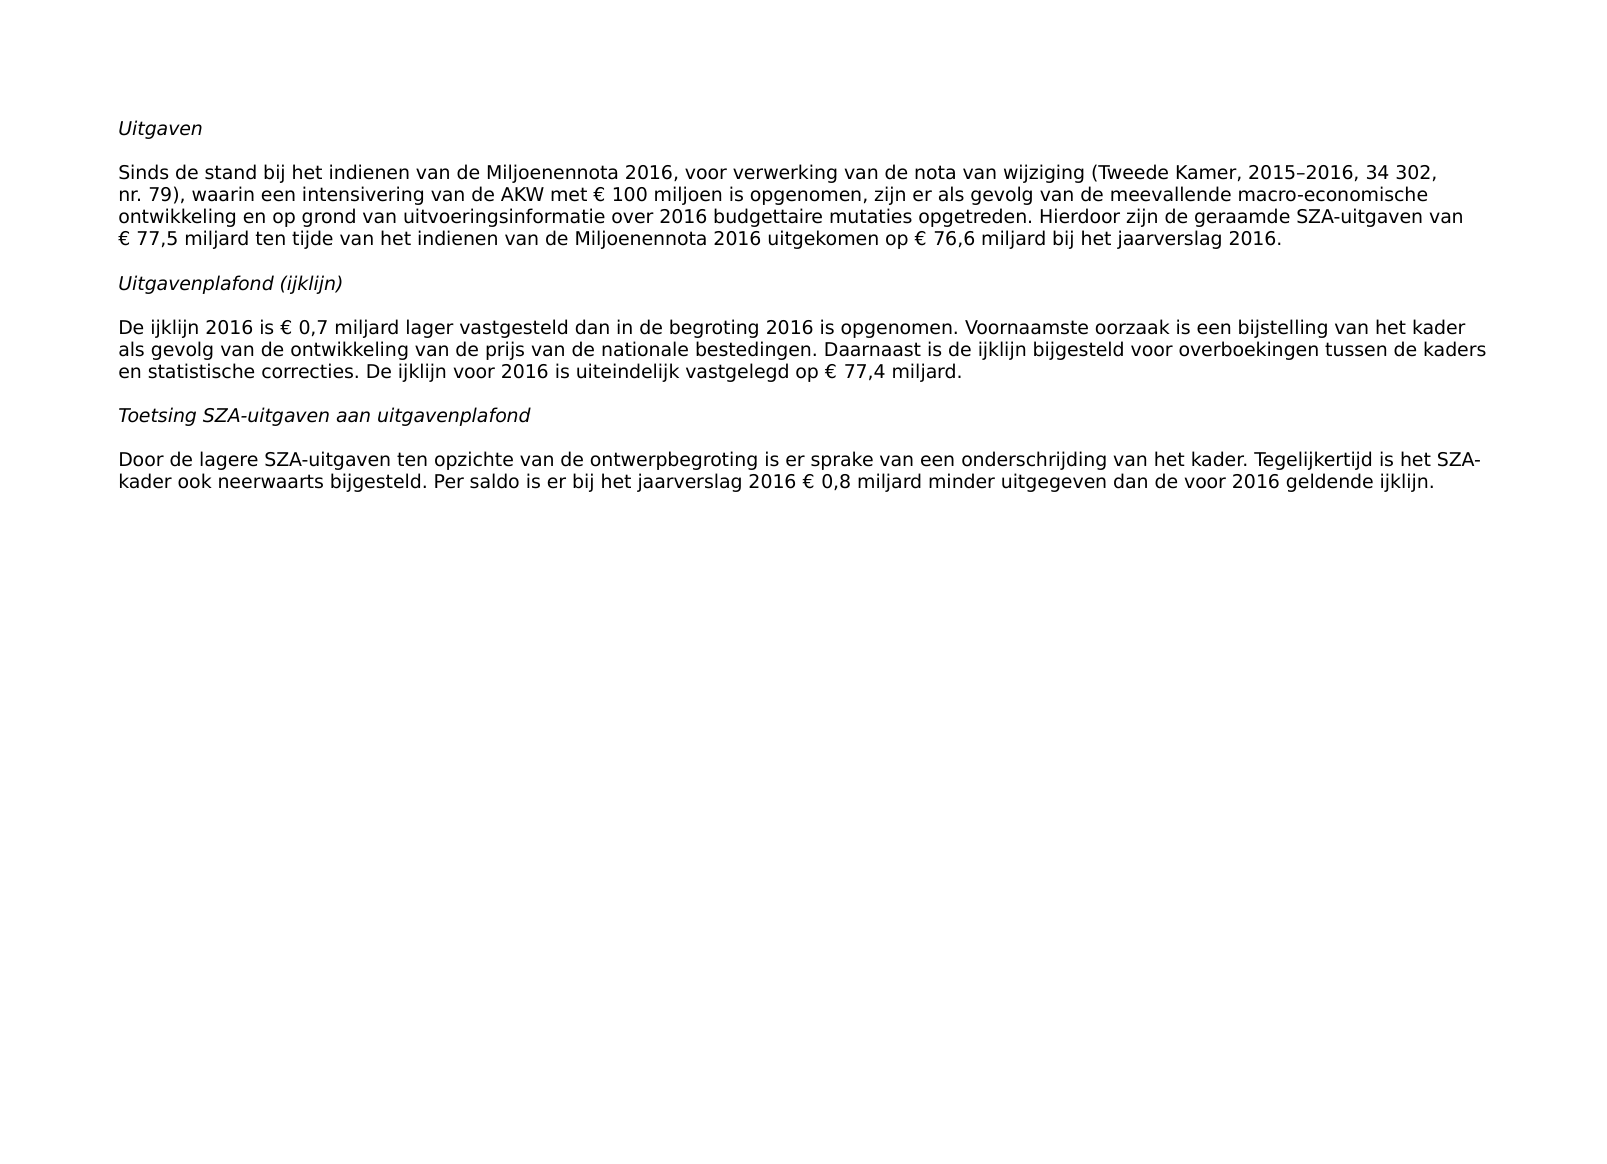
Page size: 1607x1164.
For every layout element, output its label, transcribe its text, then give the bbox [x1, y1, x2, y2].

text De ijklijn 2016 is € 0,7 miljard lager vastgesteld dan in de begroting 2016 is opgenomen. Voornaamste oorzaak is een bijstelling van het kader als gevolg van de ontwikkeling van de prijs van de nationale bestedingen. Daarnaast is de ijklijn bijgesteld voor overboekingen tussen de kaders en statistische correcties. De ijklijn voor 2016 is uiteindelijk vastgelegd op € 77,4 miljard. [118, 317, 1488, 382]
subtitle Uitgaven [118, 118, 1488, 140]
text Door de lagere SZA-uitgaven ten opzichte van de ontwerpbegroting is er sprake van een onderschrijding van het kader. Tegelijkertijd is het SZA-kader ook neerwaarts bijgesteld. Per saldo is er bij het jaarverslag 2016 € 0,8 miljard minder uitgegeven dan de voor 2016 geldende ijklijn. [118, 449, 1488, 493]
text Sinds de stand bij het indienen van de Miljoenennota 2016, voor verwerking van de nota van wijziging (Tweede Kamer, 2015–2016, 34 302, nr. 79), waarin een intensivering van de AKW met € 100 miljoen is opgenomen, zijn er als gevolg van de meevallende macro-economische ontwikkeling en op grond van uitvoeringsinformatie over 2016 budgettaire mutaties opgetreden. Hierdoor zijn de geraamde SZA-uitgaven van € 77,5 miljard ten tijde van het indienen van de Miljoenennota 2016 uitgekomen op € 76,6 miljard bij het jaarverslag 2016. [118, 162, 1488, 250]
subtitle Uitgavenplafond (ijklijn) [118, 272, 1488, 294]
subtitle Toetsing SZA-uitgaven aan uitgavenplafond [118, 405, 1488, 427]
